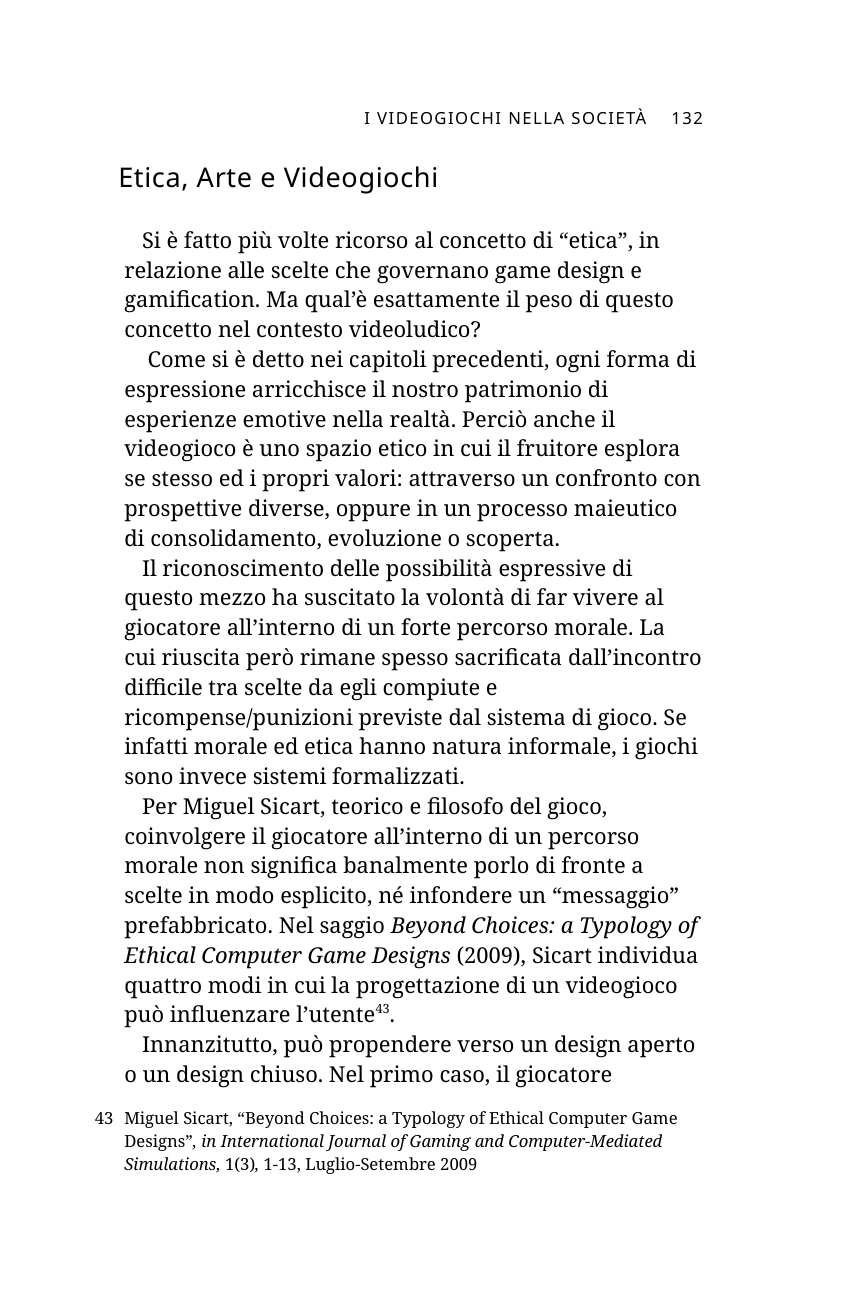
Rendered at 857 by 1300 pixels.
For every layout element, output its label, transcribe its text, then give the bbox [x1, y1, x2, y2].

text Per Miguel Sicart, teorico e filosofo del gioco, coinvolgere il giocatore all’interno di un percorso morale non significa banalmente porlo di fronte a scelte in modo esplicito, né infondere un “messaggio” prefabbricato. Nel saggio Beyond Choices: a Typology of Ethical Computer Game Designs (2009), Sicart individua quattro modi in cui la progettazione di un videogioco può influenzare l’utente. [124, 791, 703, 1029]
text Come si è detto nei capitoli precedenti, ogni forma di espressione arricchisce il nostro patrimonio di esperienze emotive nella realtà. Perciò anche il videogioco è uno spazio etico in cui il fruitore esplora se stesso ed i propri valori: attraverso un confronto con prospettive diverse, oppure in un processo maieutico di consolidamento, evoluzione o scoperta. [124, 344, 703, 552]
text Si è fatto più volte ricorso al concetto di “etica”, in relazione alle scelte che governano game design e gamification. Ma qual’è esattamente il peso di questo concetto nel contesto videoludico? [124, 225, 703, 344]
text Miguel Sicart, “Beyond Choices: a Typology of Ethical Computer Game Designs”, in International Journal of Gaming and Computer-Mediated Simulations, 1(3), 1-13, Luglio-Setembre 2009 [94, 1107, 703, 1175]
text Innanzitutto, può propendere verso un design aperto o un design chiuso. Nel primo caso, il giocatore [124, 1029, 703, 1089]
subtitle Etica, Arte e Videogiochi [118, 158, 703, 195]
text Il riconoscimento delle possibilità espressive di questo mezzo ha suscitato la volontà di far vivere al giocatore all’interno di un forte percorso morale. La cui riuscita però rimane spesso sacrificata dall’incontro difficile tra scelte da egli compiute e ricompense/punizioni previste dal sistema di gioco. Se infatti morale ed etica hanno natura informale, i giochi sono invece sistemi formalizzati. [124, 552, 703, 791]
